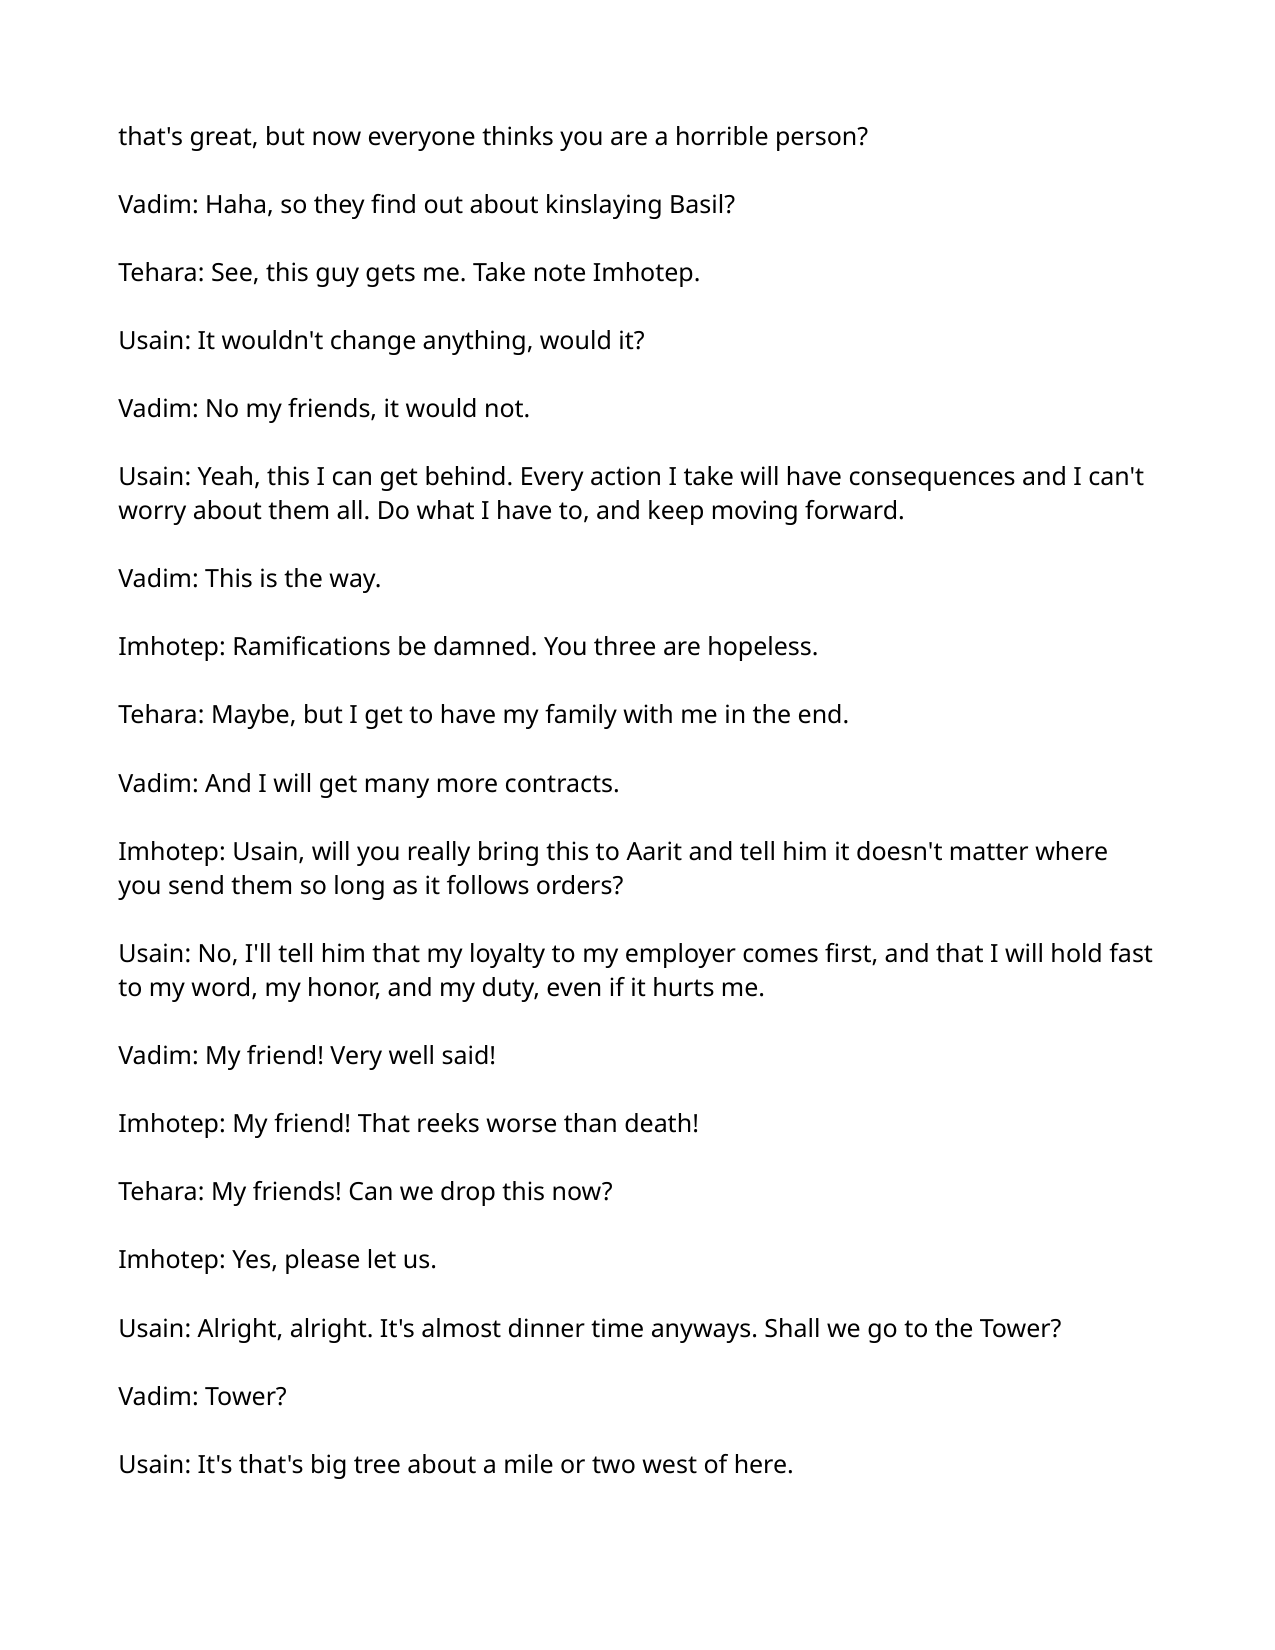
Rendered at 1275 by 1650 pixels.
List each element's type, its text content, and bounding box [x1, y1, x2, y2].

text Vadim: Haha, so they find out about kinslaying Basil? [118, 186, 1157, 220]
text Usain: It's that's big tree about a mile or two west of here. [118, 1447, 1157, 1481]
text Vadim: No my friends, it would not. [118, 391, 1157, 425]
text Imhotep: Ramifications be damned. You three are hopeless. [118, 629, 1157, 663]
text Usain: It wouldn't change anything, would it? [118, 322, 1157, 357]
text Tehara: See, this guy gets me. Take note Imhotep. [118, 254, 1157, 288]
text Imhotep: Usain, will you really bring this to Aarit and tell him it doesn't matter where you send them so long as it follows orders? [118, 833, 1157, 902]
text Imhotep: My friend! That reeks worse than death! [118, 1106, 1157, 1140]
text Vadim: Tower? [118, 1378, 1157, 1412]
text Tehara: My friends! Can we drop this now? [118, 1174, 1157, 1208]
text Usain: No, I'll tell him that my loyalty to my employer comes first, and that I will hold fast to my word, my honor, and my duty, even if it hurts me. [118, 936, 1157, 1004]
text Imhotep: Yes, please let us. [118, 1242, 1157, 1276]
text Tehara: Maybe, but I get to have my family with me in the end. [118, 697, 1157, 731]
text Usain: Yeah, this I can get behind. Every action I take will have consequences and I can't worry about them all. Do what I have to, and keep moving forward. [118, 459, 1157, 527]
text Vadim: And I will get many more contracts. [118, 765, 1157, 799]
text Usain: Alright, alright. It's almost dinner time anyways. Shall we go to the Tower? [118, 1310, 1157, 1344]
text Vadim: My friend! Very well said! [118, 1038, 1157, 1072]
text that's great, but now everyone thinks you are a horrible person? [118, 118, 1157, 152]
text Vadim: This is the way. [118, 561, 1157, 595]
